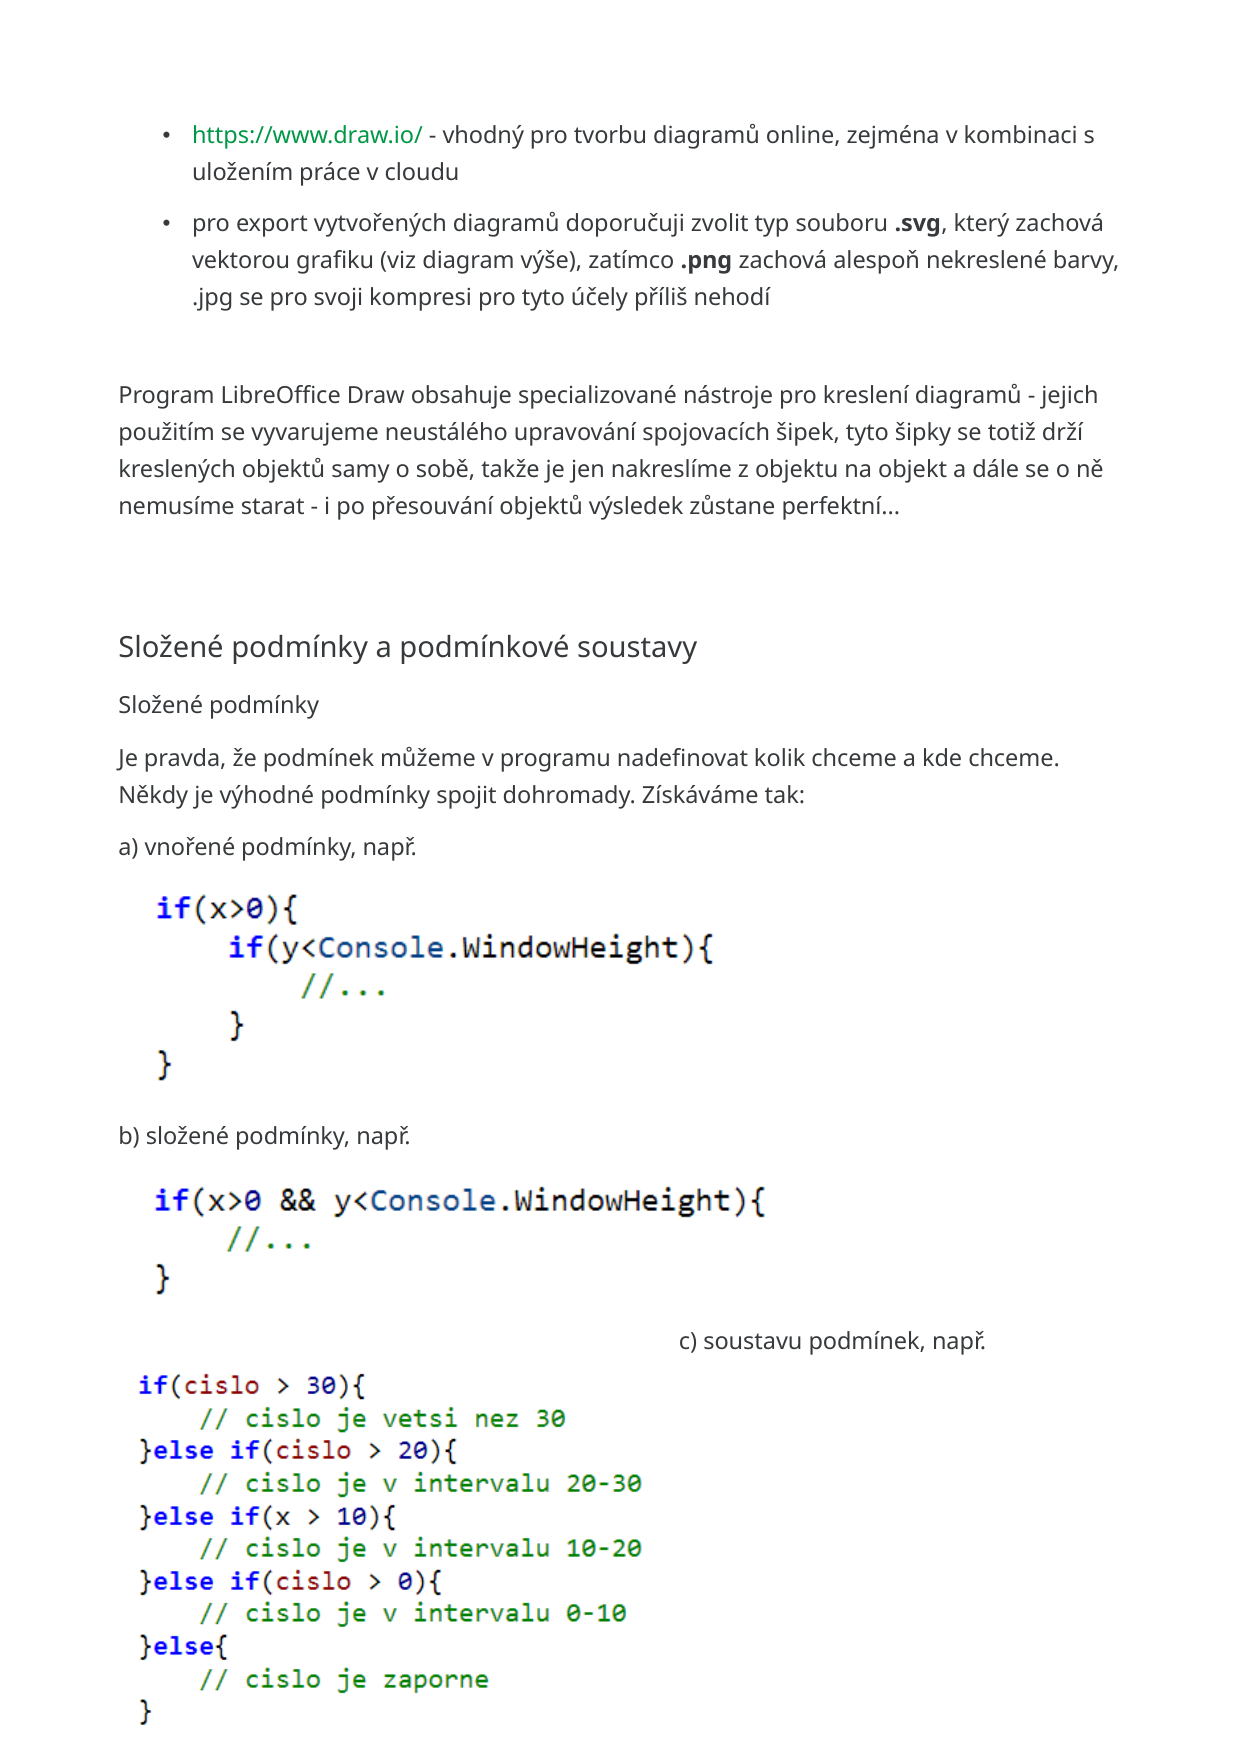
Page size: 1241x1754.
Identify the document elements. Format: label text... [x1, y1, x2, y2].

subtitle Složené podmínky a podmínkové soustavy [118, 627, 1122, 666]
list https://www.draw.io/ - vhodný pro tvorbu diagramů online, zejména v kombinaci s uložením práce v cloudu [162, 118, 1122, 187]
subtitle Složené podmínky [118, 689, 1122, 721]
text Program LibreOffice Draw obsahuje specializované nástroje pro kreslení diagramů - jejich použitím se vyvarujeme neustálého upravování spojovacích šipek, tyto šipky se totiž drží kreslených objektů samy o sobě, takže je jen nakreslíme z objektu na objekt a dále se o ně nemusíme starat - i po přesouvání objektů výsledek zůstane perfektní... [118, 379, 1122, 521]
list pro export vytvořených diagramů doporučuji zvolit typ souboru .svg, který zachová vektorou grafiku (viz diagram výše), zatímco .png zachová alespoň nekreslené barvy, .jpg se pro svoji kompresi pro tyto účely příliš nehodí [162, 206, 1122, 312]
picture [127, 873, 742, 1104]
text a) vnořené podmínky, např. [118, 830, 1122, 862]
picture [122, 1170, 793, 1318]
text b) složené podmínky, např. [118, 1119, 1122, 1151]
picture [111, 1353, 679, 1754]
text c) soustavu podmínek, např. [118, 1325, 1122, 1357]
text Je pravda, že podmínek můžeme v programu nadefinovat kolik chceme a kde chceme. Někdy je výhodné podmínky spojit dohromady. Získáváme tak: [118, 742, 1122, 811]
